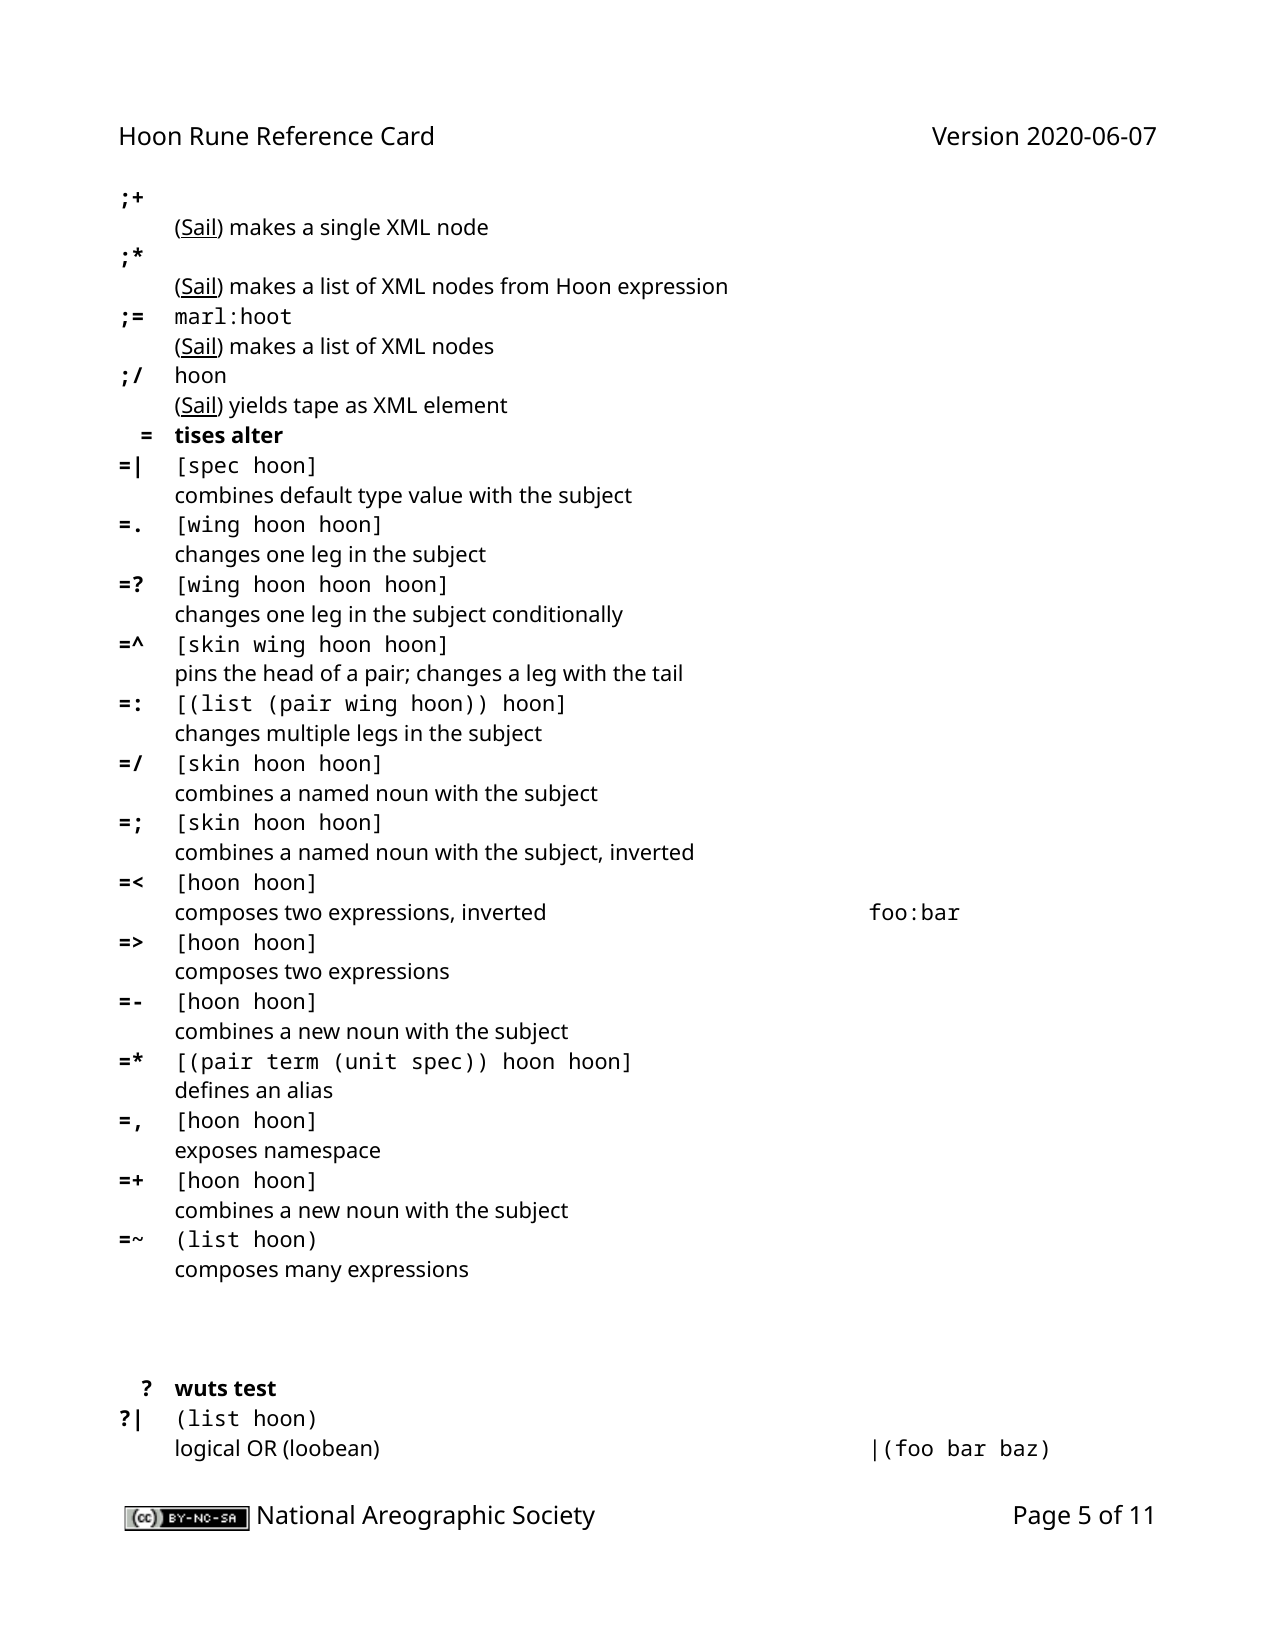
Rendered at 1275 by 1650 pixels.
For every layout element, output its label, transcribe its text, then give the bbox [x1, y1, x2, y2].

table_cell ?| [118, 1403, 174, 1433]
table_cell [118, 718, 174, 748]
table_cell logical OR (loobean) [174, 1433, 868, 1463]
table_cell combines a named noun with the subject, inverted [174, 837, 1157, 867]
table_cell =+ [118, 1165, 174, 1194]
table_cell =/ [118, 748, 174, 777]
table_cell [118, 271, 174, 301]
table_cell composes two expressions [174, 956, 1157, 986]
table_cell defines an alias [174, 1075, 1157, 1105]
table_cell [174, 241, 1157, 271]
table_cell [spec hoon] [174, 450, 1157, 479]
table_cell combines a named noun with the subject [174, 778, 1157, 807]
table_cell exposes namespace [174, 1135, 1157, 1165]
table_cell (list hoon) [174, 1403, 868, 1433]
table_cell combines a new noun with the subject [174, 1195, 1157, 1224]
table_cell =? [118, 569, 174, 599]
table_cell [118, 331, 174, 360]
table_cell [118, 778, 174, 807]
table_cell [skin hoon hoon] [174, 748, 1157, 777]
table_cell (Sail) yields tape as XML element [174, 390, 1157, 420]
table_cell [skin wing hoon hoon] [174, 629, 1157, 658]
table_cell =* [118, 1046, 174, 1075]
table_cell [hoon hoon] [174, 867, 868, 897]
table_cell changes one leg in the subject [174, 539, 1157, 569]
table_cell marl:hoot [174, 301, 1157, 331]
table_cell wuts test [174, 1284, 1157, 1403]
table_cell ;= [118, 301, 174, 331]
table_cell [868, 867, 1157, 897]
table_cell [wing hoon hoon hoon] [174, 569, 1157, 599]
table_cell [118, 480, 174, 509]
table_cell [118, 837, 174, 867]
table_cell [174, 182, 1157, 211]
table_cell =: [118, 688, 174, 718]
table_cell (Sail) makes a single XML node [174, 211, 1157, 241]
table_cell [118, 658, 174, 688]
table_cell [118, 897, 174, 926]
table_cell changes multiple legs in the subject [174, 718, 1157, 748]
table_cell [skin hoon hoon] [174, 807, 1157, 837]
table_cell =- [118, 986, 174, 1016]
table_cell [wing hoon hoon] [174, 509, 1157, 539]
table_cell [118, 1195, 174, 1224]
table_cell changes one leg in the subject conditionally [174, 599, 1157, 628]
table_cell ;+ [118, 182, 174, 211]
table_cell =< [118, 867, 174, 897]
table_cell pins the head of a pair; changes a leg with the tail [174, 658, 1157, 688]
picture [124, 1506, 250, 1531]
table_cell [118, 956, 174, 986]
table_cell [118, 1075, 174, 1105]
table_cell [118, 390, 174, 420]
table_cell [(list (pair wing hoon)) hoon] [174, 688, 1157, 718]
table_cell =^ [118, 629, 174, 658]
table_cell [118, 1433, 174, 1463]
table_cell [hoon hoon] [174, 986, 1157, 1016]
table_cell [118, 1254, 174, 1284]
table_cell [118, 599, 174, 628]
table_cell [hoon hoon] [174, 1105, 1157, 1135]
table_cell (list hoon) [174, 1224, 1157, 1254]
table_cell ;* [118, 241, 174, 271]
table_cell combines default type value with the subject [174, 480, 1157, 509]
table_cell (Sail) makes a list of XML nodes [174, 331, 1157, 360]
table_cell [hoon hoon] [174, 926, 1157, 956]
table_cell [118, 1135, 174, 1165]
table_cell hoon [174, 360, 1157, 390]
table_cell = [118, 420, 174, 450]
table_cell =; [118, 807, 174, 837]
table_cell foo:bar [868, 897, 1157, 926]
table_cell ? [118, 1284, 174, 1403]
table_cell tises alter [174, 420, 1157, 450]
table_cell [118, 1016, 174, 1046]
table_cell [868, 1403, 1157, 1433]
table_cell [hoon hoon] [174, 1165, 1157, 1194]
table_cell =. [118, 509, 174, 539]
table_cell =~ [118, 1224, 174, 1254]
table_cell [118, 211, 174, 241]
table_cell =| [118, 450, 174, 479]
table_cell |(foo bar baz) [868, 1433, 1157, 1463]
table_cell composes many expressions [174, 1254, 1157, 1284]
table_cell [(pair term (unit spec)) hoon hoon] [174, 1046, 1157, 1075]
table_cell composes two expressions, inverted [174, 897, 868, 926]
table_cell =, [118, 1105, 174, 1135]
table_cell [118, 539, 174, 569]
table_cell (Sail) makes a list of XML nodes from Hoon expression [174, 271, 1157, 301]
table_cell ;/ [118, 360, 174, 390]
table_cell => [118, 926, 174, 956]
table_cell combines a new noun with the subject [174, 1016, 1157, 1046]
